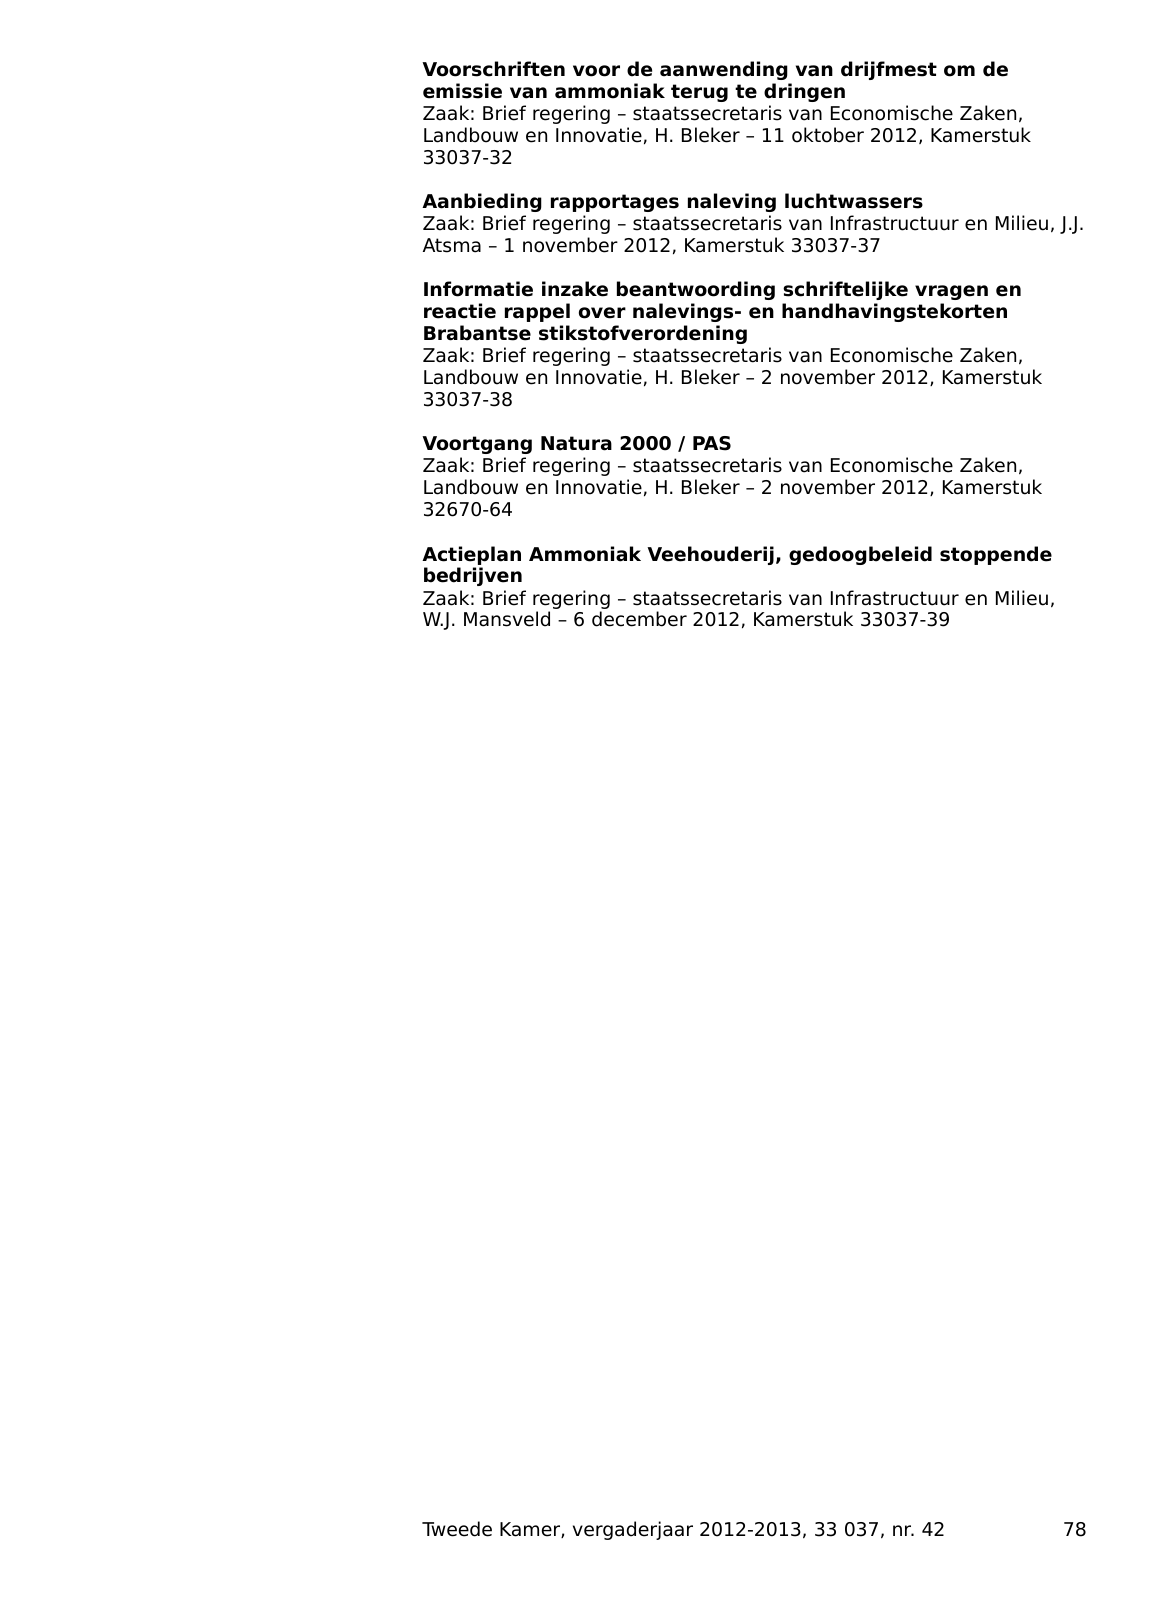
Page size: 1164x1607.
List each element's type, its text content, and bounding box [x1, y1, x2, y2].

text Zaak: Brief regering – staatssecretaris van Infrastructuur en Milieu, W.J. Mansveld – 6 december 2012, Kamerstuk 33037-39 [422, 587, 1087, 631]
text Zaak: Brief regering – staatssecretaris van Economische Zaken, Landbouw en Innovatie, H. Bleker – 11 oktober 2012, Kamerstuk 33037-32 [422, 103, 1087, 169]
text Voortgang Natura 2000 / PAS [422, 433, 1087, 455]
text Zaak: Brief regering – staatssecretaris van Economische Zaken, Landbouw en Innovatie, H. Bleker – 2 november 2012, Kamerstuk 32670-64 [422, 455, 1087, 521]
text Informatie inzake beantwoording schriftelijke vragen en reactie rappel over nalevings- en handhavingstekorten Brabantse stikstofverordening [422, 279, 1087, 345]
text Zaak: Brief regering – staatssecretaris van Economische Zaken, Landbouw en Innovatie, H. Bleker – 2 november 2012, Kamerstuk 33037-38 [422, 345, 1087, 411]
text Actieplan Ammoniak Veehouderij, gedoogbeleid stoppende bedrijven [422, 543, 1087, 587]
text Aanbieding rapportages naleving luchtwassers [422, 191, 1087, 213]
text Zaak: Brief regering – staatssecretaris van Infrastructuur en Milieu, J.J. Atsma – 1 november 2012, Kamerstuk 33037-37 [422, 213, 1087, 257]
text Voorschriften voor de aanwending van drijfmest om de emissie van ammoniak terug te dringen [422, 59, 1087, 103]
